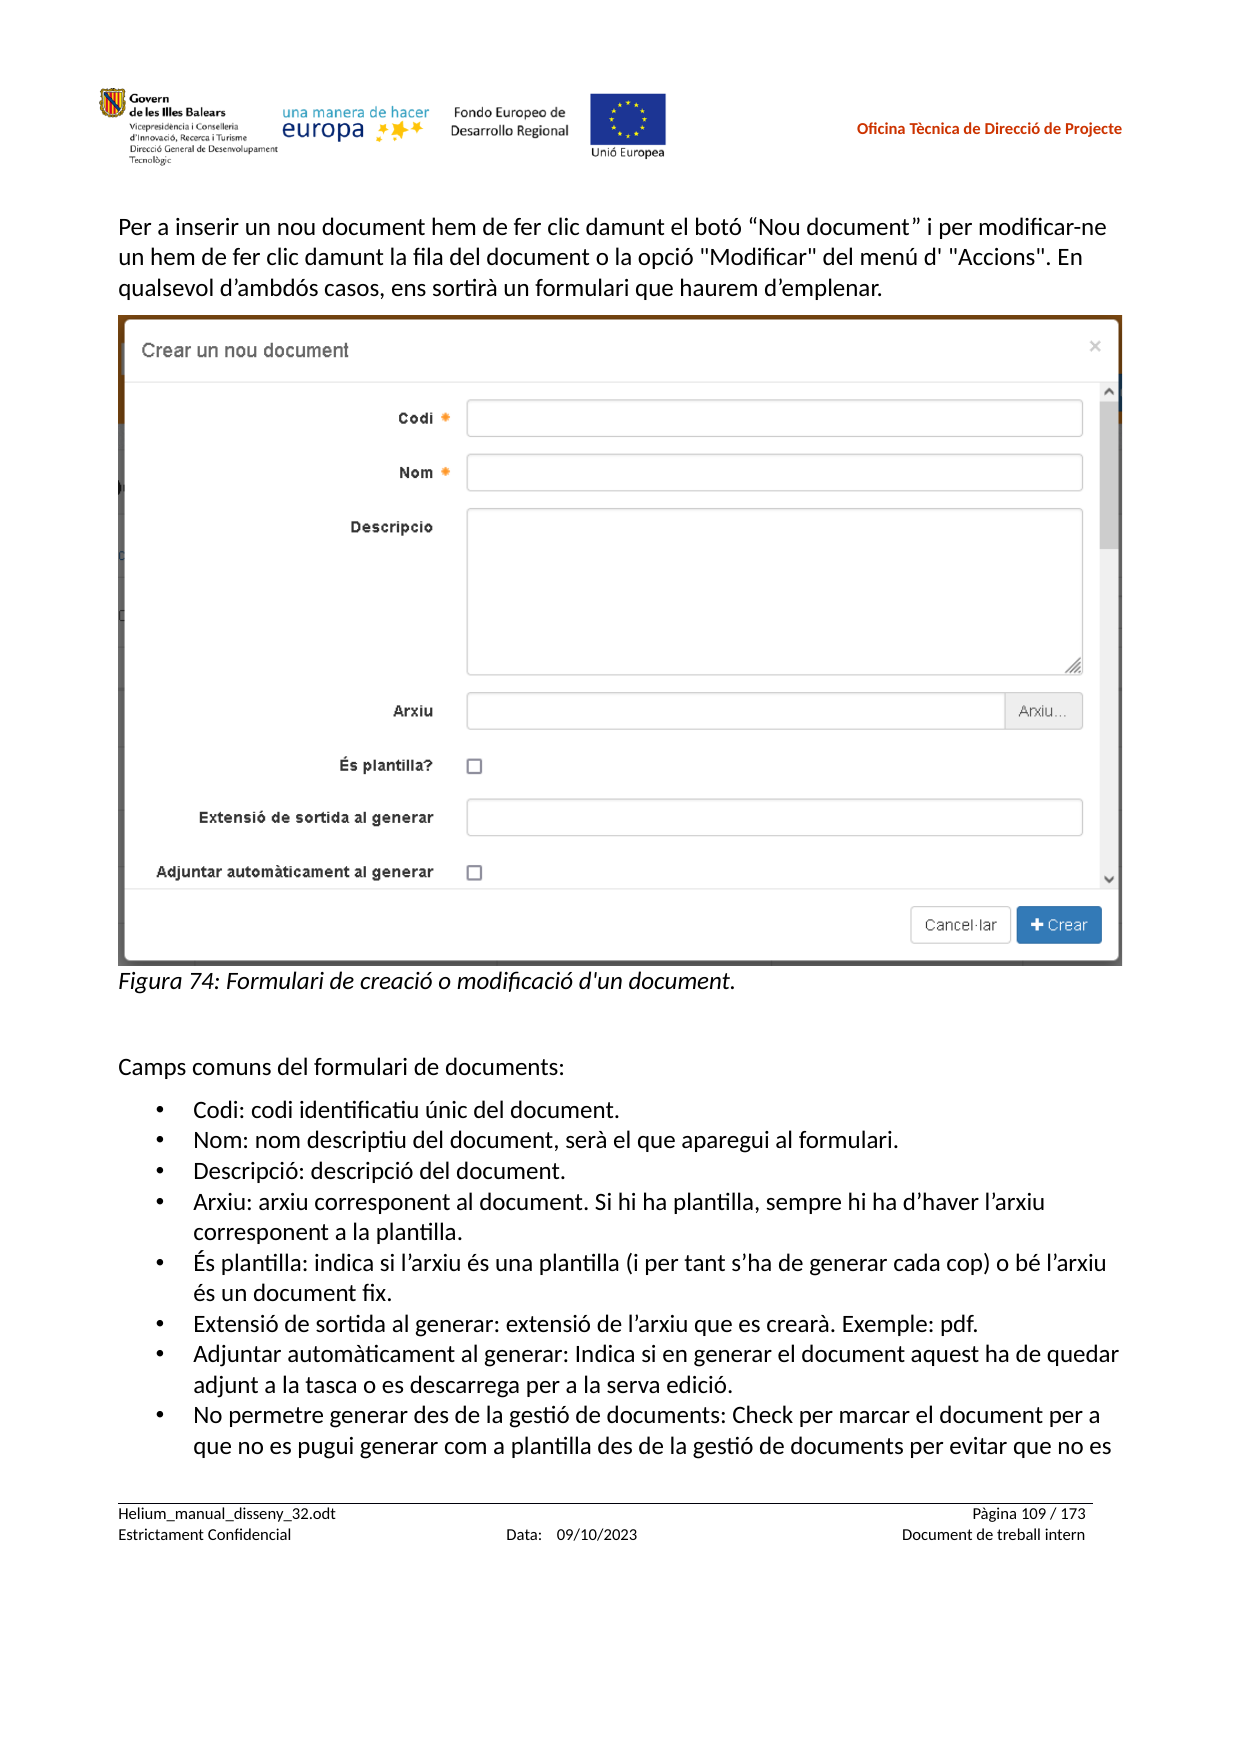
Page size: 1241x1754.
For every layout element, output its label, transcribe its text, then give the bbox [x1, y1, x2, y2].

text Camps comuns del formulari de documents: [118, 1051, 1122, 1082]
list Extensió de sortida al generar: extensió de l’arxiu que es crearà. Exemple: pdf. [156, 1308, 1122, 1338]
list Nom: nom descriptiu del document, serà el que aparegui al formulari. [156, 1125, 1122, 1155]
list Descripció: descripció del document. [156, 1155, 1122, 1186]
list Arxiu: arxiu corresponent al document. Si hi ha plantilla, sempre hi ha d’haver l’arxiu corresponent a la plantilla. [156, 1186, 1122, 1247]
list És plantilla: indica si l’arxiu és una plantilla (i per tant s’ha de generar cada cop) o bé l’arxiu és un document fix. [156, 1247, 1122, 1308]
list Adjuntar automàticament al generar: Indica si en generar el document aquest ha de quedar adjunt a la tasca o es descarrega per a la serva edició. [156, 1338, 1122, 1399]
text Per a inserir un nou document hem de fer clic damunt el botó “Nou document” i per modificar-ne un hem de fer clic damunt la fila del document o la opció "Modificar" del menú d' "Accions". En qualsevol d’ambdós casos, ens sortirà un formulari que haurem d’emplenar. [118, 211, 1122, 302]
list No permetre generar des de la gestió de documents: Check per marcar el document per a que no es pugui generar com a plantilla des de la gestió de documents per evitar que no es [156, 1399, 1122, 1460]
text Figura 74: Formulari de creació o modificació d'un document. [118, 966, 1122, 996]
picture [99, 87, 668, 166]
list Codi: codi identificatiu únic del document. [156, 1094, 1122, 1125]
picture [118, 315, 1123, 966]
